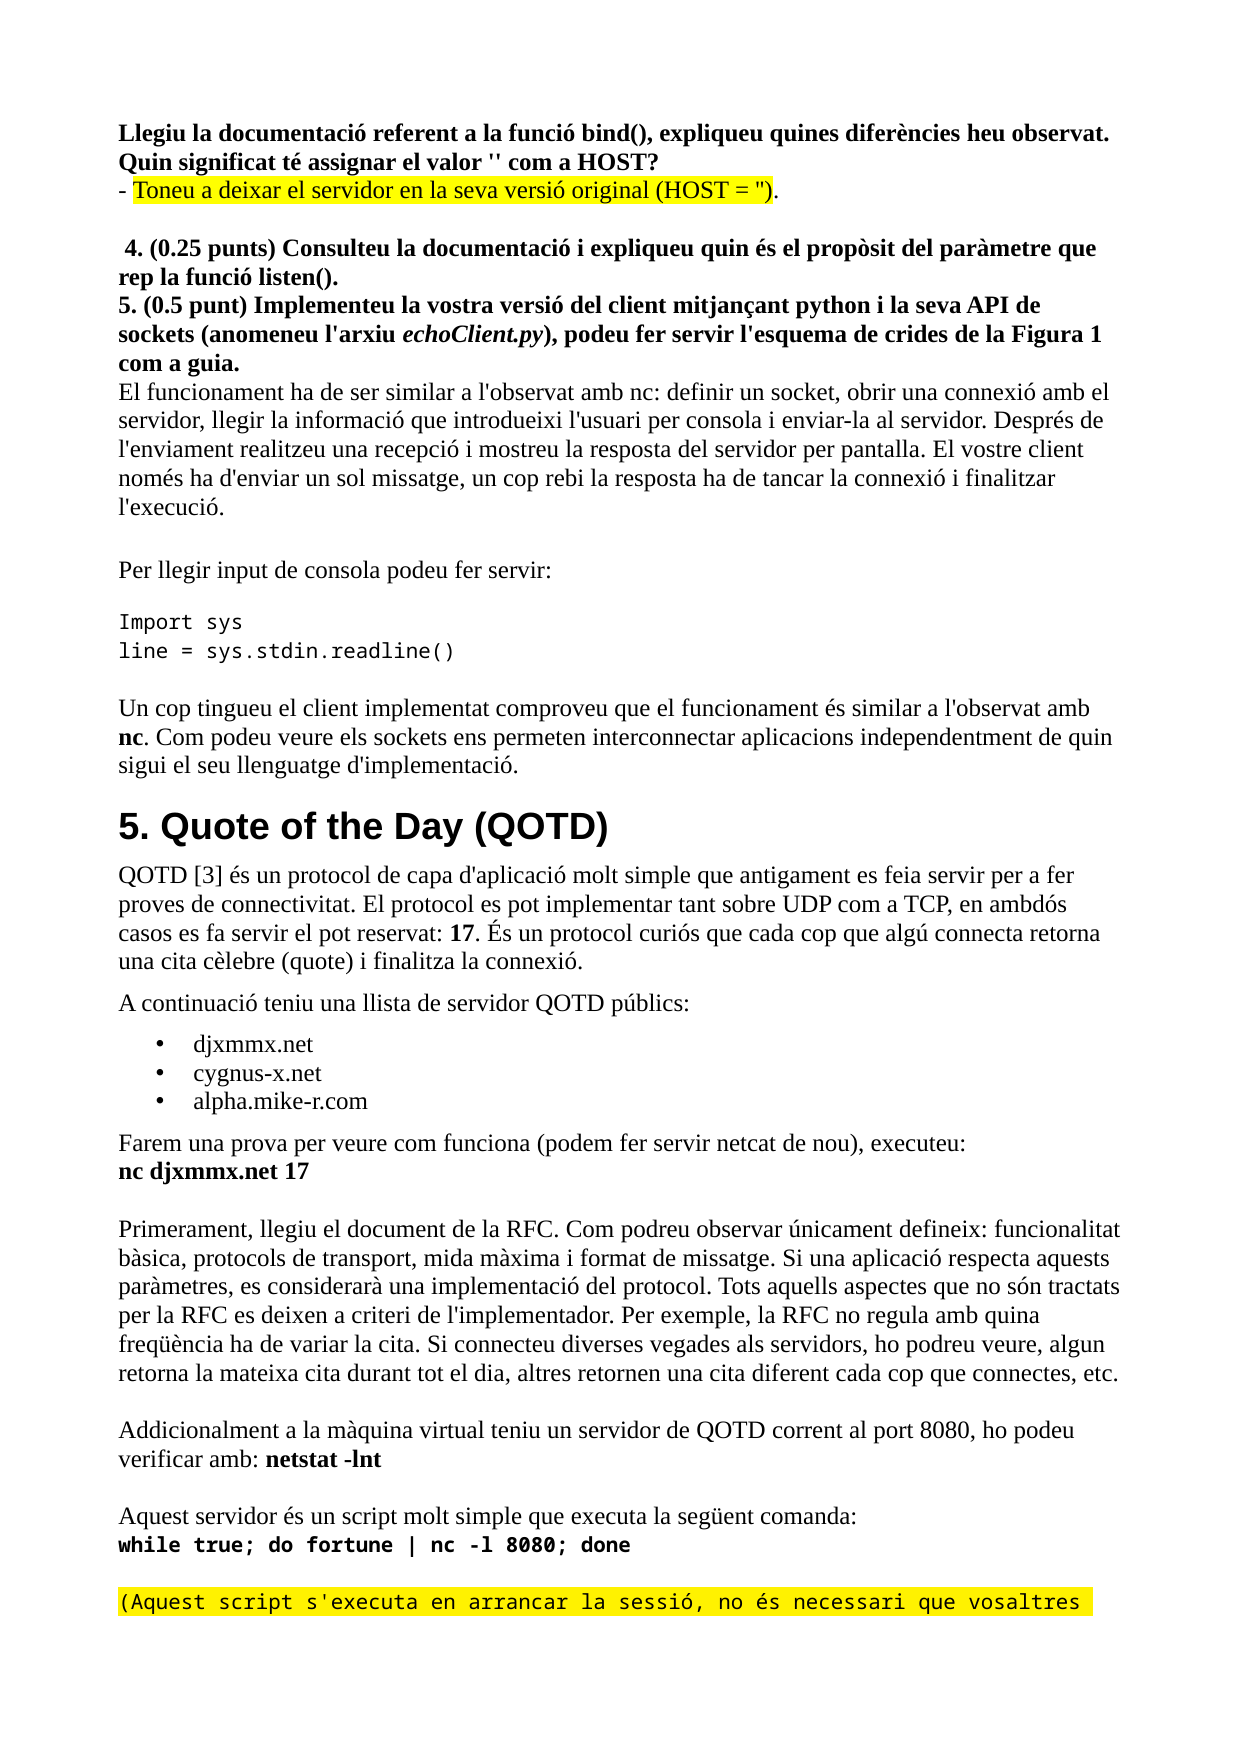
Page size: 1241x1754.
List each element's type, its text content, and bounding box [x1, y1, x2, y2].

text QOTD [3] és un protocol de capa d'aplicació molt simple que antigament es feia servir per a fer proves de connectivitat. El protocol es pot implementar tant sobre UDP com a TCP, en ambdós casos es fa servir el pot reservat: 17. És un protocol curiós que cada cop que algú connecta retorna una cita cèlebre (quote) i finalitza la connexió. [118, 860, 1122, 975]
text nc djxmmx.net 17 [118, 1156, 1122, 1185]
text 5. (0.5 punt) Implementeu la vostra versió del client mitjançant python i la seva API de sockets (anomeneu l'arxiu echoClient.py), podeu fer servir l'esquema de crides de la Figura 1 com a guia. [118, 291, 1122, 377]
text A continuació teniu una llista de servidor QOTD públics: [118, 988, 1122, 1016]
text Addicionalment a la màquina virtual teniu un servidor de QOTD corrent al port 8080, ho podeu verificar amb: netstat -lnt [118, 1415, 1122, 1473]
text Llegiu la documentació referent a la funció bind(), expliqueu quines diferències heu observat. Quin significat té assignar el valor '' com a HOST? [118, 118, 1122, 176]
text while true; do fortune | nc -l 8080; done [118, 1530, 1122, 1559]
text Import sys [118, 607, 1122, 636]
text Primerament, llegiu el document de la RFC. Com podreu observar únicament defineix: funcionalitat bàsica, protocols de transport, mida màxima i format de missatge. Si una aplicació respecta aquests paràmetres, es considerarà una implementació del protocol. Tots aquells aspectes que no són tractats per la RFC es deixen a criteri de l'implementador. Per exemple, la RFC no regula amb quina freqüència ha de variar la cita. Si connecteu diverses vegades als servidors, ho podreu veure, algun retorna la mateixa cita durant tot el dia, altres retornen una cita diferent cada cop que connectes, etc. [118, 1214, 1122, 1386]
text Farem una prova per veure com funciona (podem fer servir netcat de nou), executeu: [118, 1128, 1122, 1156]
list alpha.mike-r.com [156, 1086, 1122, 1115]
text Per llegir input de consola podeu fer servir: [118, 555, 1122, 583]
text - Toneu a deixar el servidor en la seva versió original (HOST = ''). [118, 176, 1122, 204]
text Aquest servidor és un script molt simple que executa la següent comanda: [118, 1501, 1122, 1530]
text Un cop tingueu el client implementat comproveu que el funcionament és similar a l'observat amb nc. Com podeu veure els sockets ens permeten interconnectar aplicacions independentment de quin sigui el seu llenguatge d'implementació. [118, 693, 1122, 779]
text line = sys.stdin.readline() [118, 636, 1122, 664]
list djxmmx.net [156, 1029, 1122, 1058]
text El funcionament ha de ser similar a l'observat amb nc: definir un socket, obrir una connexió amb el servidor, llegir la informació que introdueixi l'usuari per consola i enviar-la al servidor. Després de l'enviament realitzeu una recepció i mostreu la resposta del servidor per pantalla. El vostre client només ha d'enviar un sol missatge, un cop rebi la resposta ha de tancar la connexió i finalitzar l'execució. [118, 377, 1122, 521]
subtitle 5. Quote of the Day (QOTD) [118, 804, 1122, 848]
text 4. (0.25 punts) Consulteu la documentació i expliqueu quin és el propòsit del paràmetre que rep la funció listen(). [118, 233, 1122, 291]
text (Aquest script s'executa en arrancar la sessió, no és necessari que vosaltres [118, 1587, 1122, 1616]
list cygnus-x.net [156, 1058, 1122, 1086]
